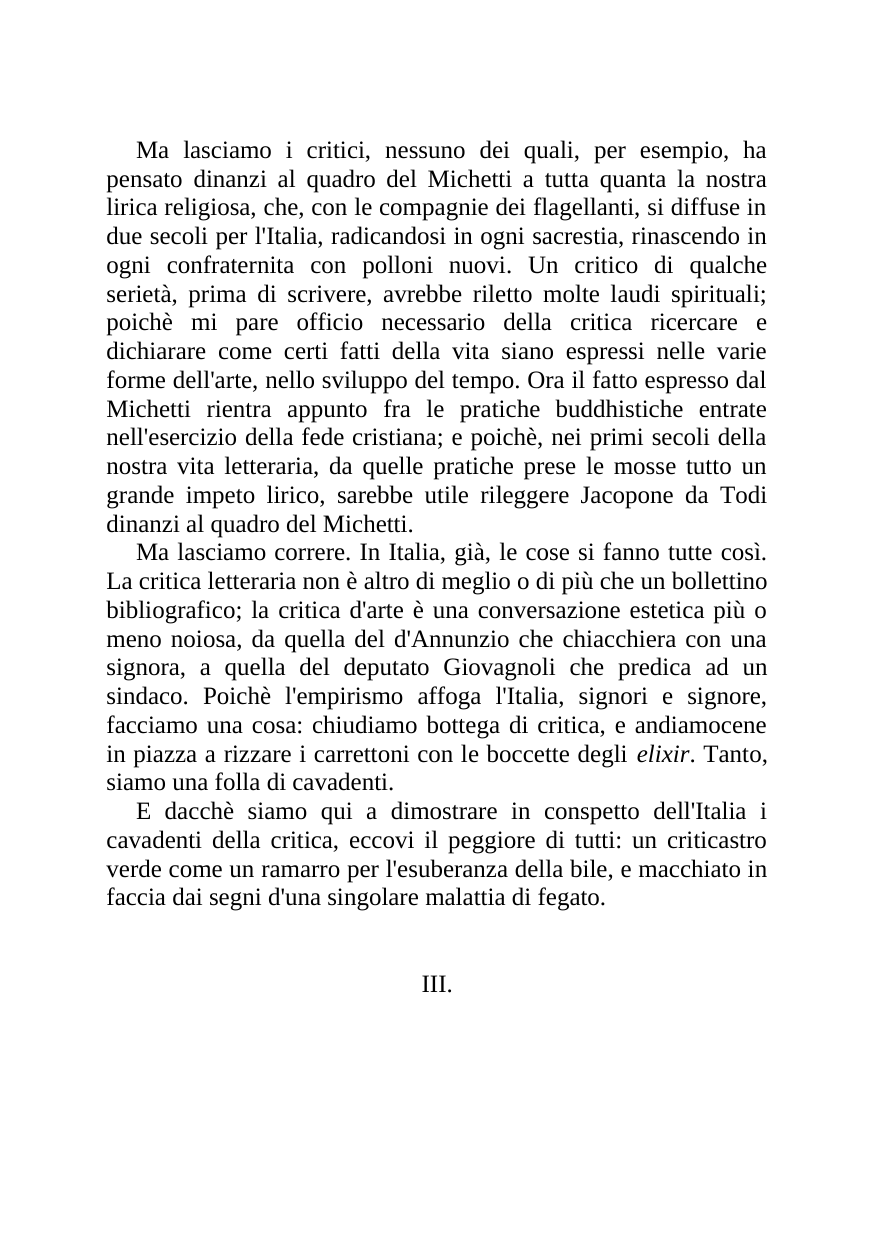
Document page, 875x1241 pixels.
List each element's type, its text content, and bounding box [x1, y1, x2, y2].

text III. [106, 969, 768, 997]
text Ma lasciamo i critici, nessuno dei quali, per esempio, ha pensato dinanzi al quadro del Michetti a tutta quanta la nostra lirica religiosa, che, con le compagnie dei flagellanti, si diffuse in due secoli per l'Italia, radicandosi in ogni sacrestia, rinascendo in ogni confraternita con polloni nuovi. Un critico di qualche serietà, prima di scrivere, avrebbe riletto molte laudi spirituali; poichè mi pare officio necessario della critica ricercare e dichiarare come certi fatti della vita siano espressi nelle varie forme dell'arte, nello sviluppo del tempo. Ora il fatto espresso dal Michetti rientra appunto fra le pratiche buddhistiche entrate nell'esercizio della fede cristiana; e poichè, nei primi secoli della nostra vita letteraria, da quelle pratiche prese le mosse tutto un grande impeto lirico, sarebbe utile rileggere Jacopone da Todi dinanzi al quadro del Michetti. [106, 135, 768, 537]
text Ma lasciamo correre. In Italia, già, le cose si fanno tutte così. La critica letteraria non è altro di meglio o di più che un bollettino bibliografico; la critica d'arte è una conversazione estetica più o meno noiosa, da quella del d'Annunzio che chiacchiera con una signora, a quella del deputato Giovagnoli che predica ad un sindaco. Poichè l'empirismo affoga l'Italia, signori e signore, facciamo una cosa: chiudiamo bottega di critica, e andiamocene in piazza a rizzare i carrettoni con le boccette degli elixir. Tanto, siamo una folla di cavadenti. [106, 537, 768, 796]
text E dacchè siamo qui a dimostrare in conspetto dell'Italia i cavadenti della critica, eccovi il peggiore di tutti: un criticastro verde come un ramarro per l'esuberanza della bile, e macchiato in faccia dai segni d'una singolare malattia di fegato. [106, 796, 768, 911]
